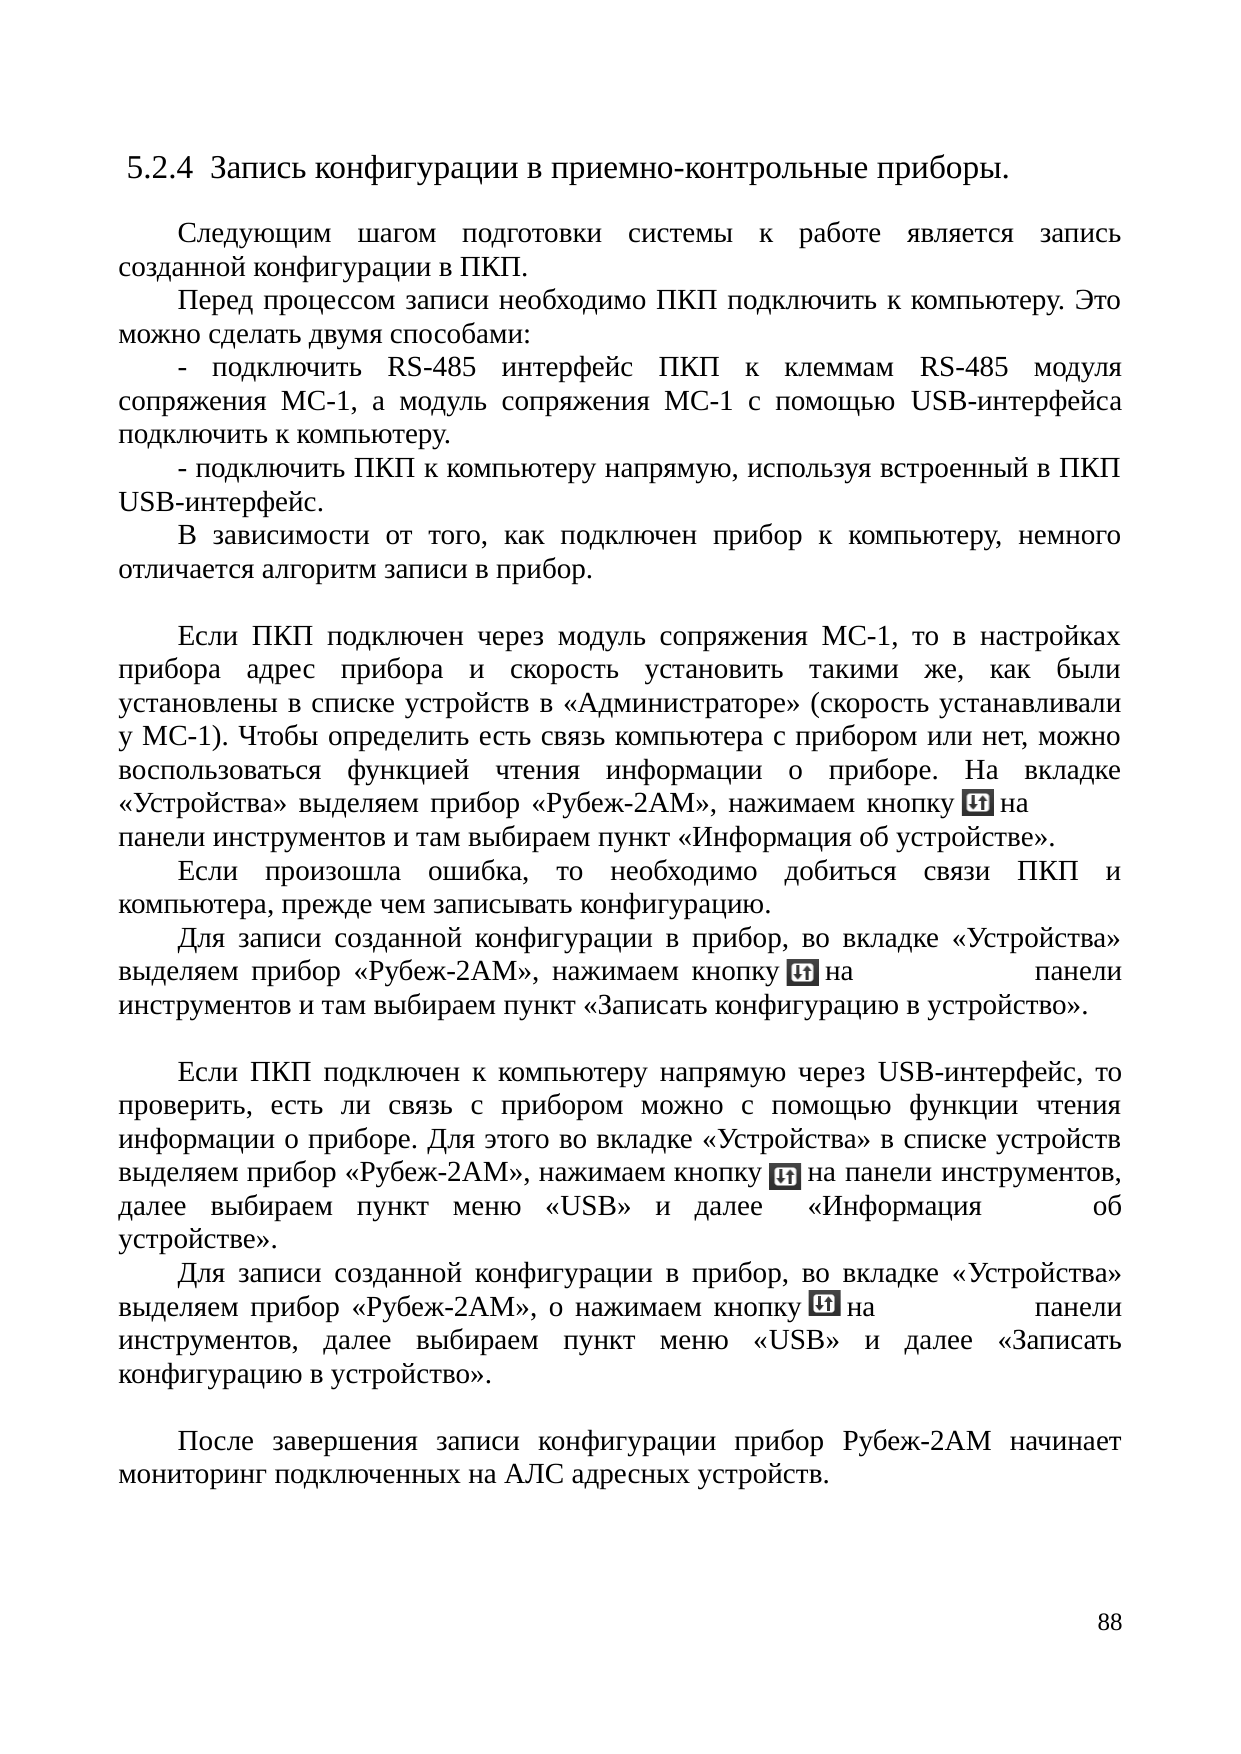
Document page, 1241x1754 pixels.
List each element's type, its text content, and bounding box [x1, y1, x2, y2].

text Следующим шагом подготовки системы к работе является запись созданной конфигурации в ПКП. [118, 215, 1122, 282]
picture [769, 1163, 802, 1190]
text Если произошла ошибка, то необходимо добиться связи ПКП и компьютера, прежде чем записывать конфигурацию. [118, 853, 1122, 920]
text Если ПКП подключен к компьютеру напрямую через USB-интерфейс, то проверить, есть ли связь с прибором можно с помощью функции чтения информации о приборе. Для этого во вкладке «Устройства» в списке устройств выделяем прибор «Рубеж-2АМ», нажимаем кнопку на панели инструментов, далее выбираем пункт меню «USB» и далее «Информация об устройстве». [118, 1054, 1122, 1255]
picture [961, 789, 994, 816]
text Для записи созданной конфигурации в прибор, во вкладке «Устройства» выделяем прибор «Рубеж-2АМ», о нажимаем кнопку на панели инструментов, далее выбираем пункт меню «USB» и далее «Записать конфигурацию в устройство». [118, 1255, 1122, 1389]
text В зависимости от того, как подключен прибор к компьютеру, немного отличается алгоритм записи в прибор. [118, 517, 1122, 584]
text Если ПКП подключен через модуль сопряжения МС-1, то в настройках прибора адрес прибора и скорость установить такими же, как были установлены в списке устройств в «Администраторе» (скорость устанавливали у МС-1). Чтобы определить есть связь компьютера с прибором или нет, можно воспользоваться функцией чтения информации о приборе. На вкладке «Устройства» выделяем прибор «Рубеж-2АМ», нажимаем кнопку на панели инструментов и там выбираем пункт «Информация об устройстве». [118, 618, 1122, 853]
text Перед процессом записи необходимо ПКП подключить к компьютеру. Это можно сделать двумя способами: [118, 282, 1122, 349]
text Для записи созданной конфигурации в прибор, во вкладке «Устройства» выделяем прибор «Рубеж-2АМ», нажимаем кнопку на панели инструментов и там выбираем пункт «Записать конфигурацию в устройство». [118, 920, 1122, 1020]
picture [786, 959, 819, 986]
text - подключить RS-485 интерфейс ПКП к клеммам RS-485 модуля сопряжения МС-1, а модуль сопряжения МС-1 с помощью USB-интерфейса подключить к компьютеру. [118, 349, 1122, 450]
picture [808, 1290, 841, 1316]
text - подключить ПКП к компьютеру напрямую, используя встроенный в ПКП USB-интерфейс. [118, 450, 1122, 517]
text После завершения записи конфигурации прибор Рубеж-2АМ начинает мониторинг подключенных на АЛС адресных устройств. [118, 1423, 1122, 1490]
subtitle Запись конфигурации в приемно-контрольные приборы. [118, 148, 1122, 186]
